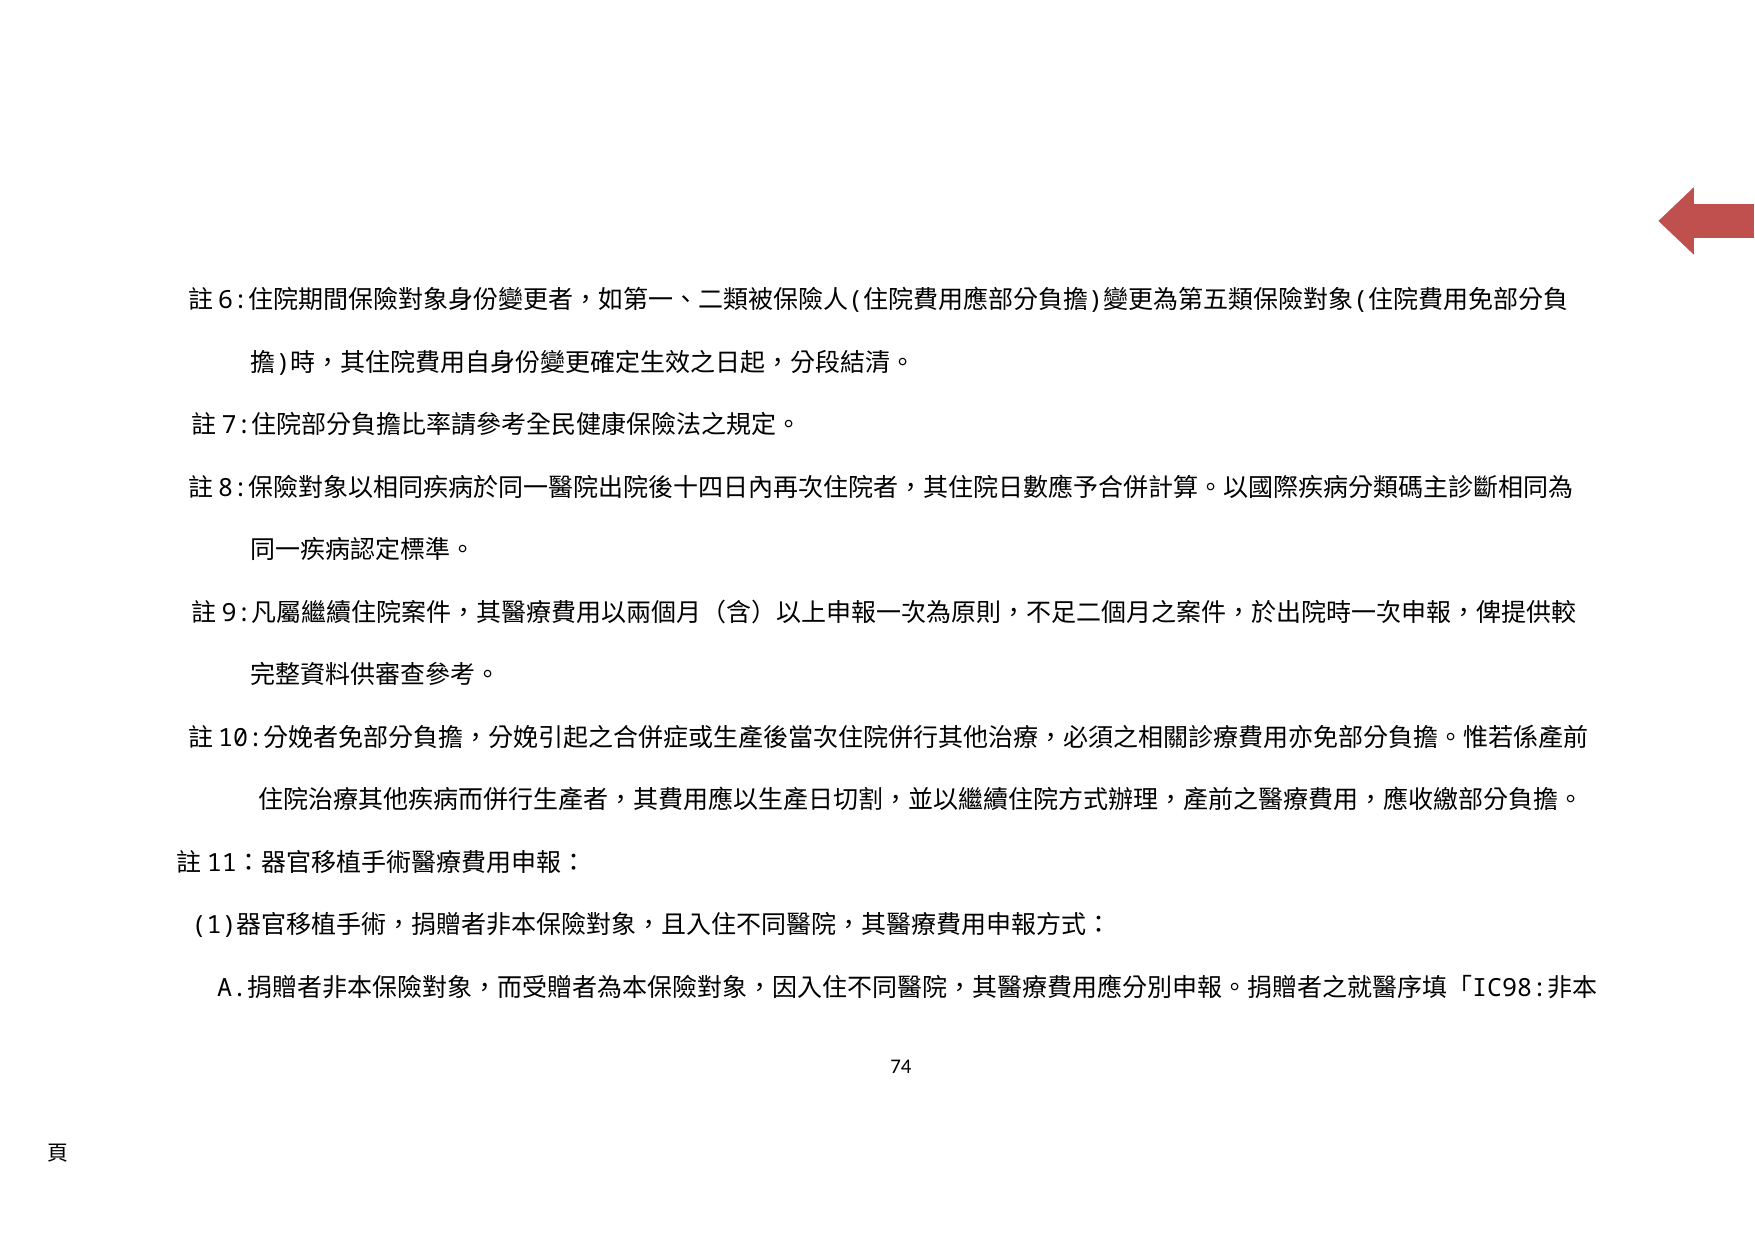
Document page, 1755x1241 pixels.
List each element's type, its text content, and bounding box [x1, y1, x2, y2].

table_cell [177, 215, 1609, 256]
table_cell 註8:保險對象以相同疾病於同一醫院出院後十四日內再次住院者，其住院日數應予合併計算。以國際疾病分類碼主診斷相同為同一疾病認定標準。 [177, 444, 1609, 569]
table_cell 註9:凡屬繼續住院案件，其醫療費用以兩個月（含）以上申報一次為原則，不足二個月之案件，於出院時一次申報，俾提供較完整資料供審查參考。 [177, 569, 1609, 694]
table_cell 註10:分娩者免部分負擔，分娩引起之合併症或生產後當次住院併行其他治療，必須之相關診療費用亦免部分負擔。惟若係產前住院治療其他疾病而併行生產者，其費用應以生產日切割，並以繼續住院方式辦理，產前之醫療費用，應收繳部分負擔。 [177, 694, 1609, 819]
table_cell 註11：器官移植手術醫療費用申報： (1)器官移植手術，捐贈者非本保險對象，且入住不同醫院，其醫療費用申報方式： A.捐贈者非本保險對象，而受贈者為本保險對象，因入住不同醫院，其醫療費用應分別申報。捐贈者之就醫序填「IC98:非本 [177, 819, 1609, 1006]
table_cell 註6:住院期間保險對象身份變更者，如第一、二類被保險人(住院費用應部分負擔)變更為第五類保險對象(住院費用免部分負擔)時，其住院費用自身份變更確定生效之日起，分段結清。 [177, 256, 1609, 381]
table_cell 註7:住院部分負擔比率請參考全民健康保險法之規定。 [177, 381, 1609, 444]
